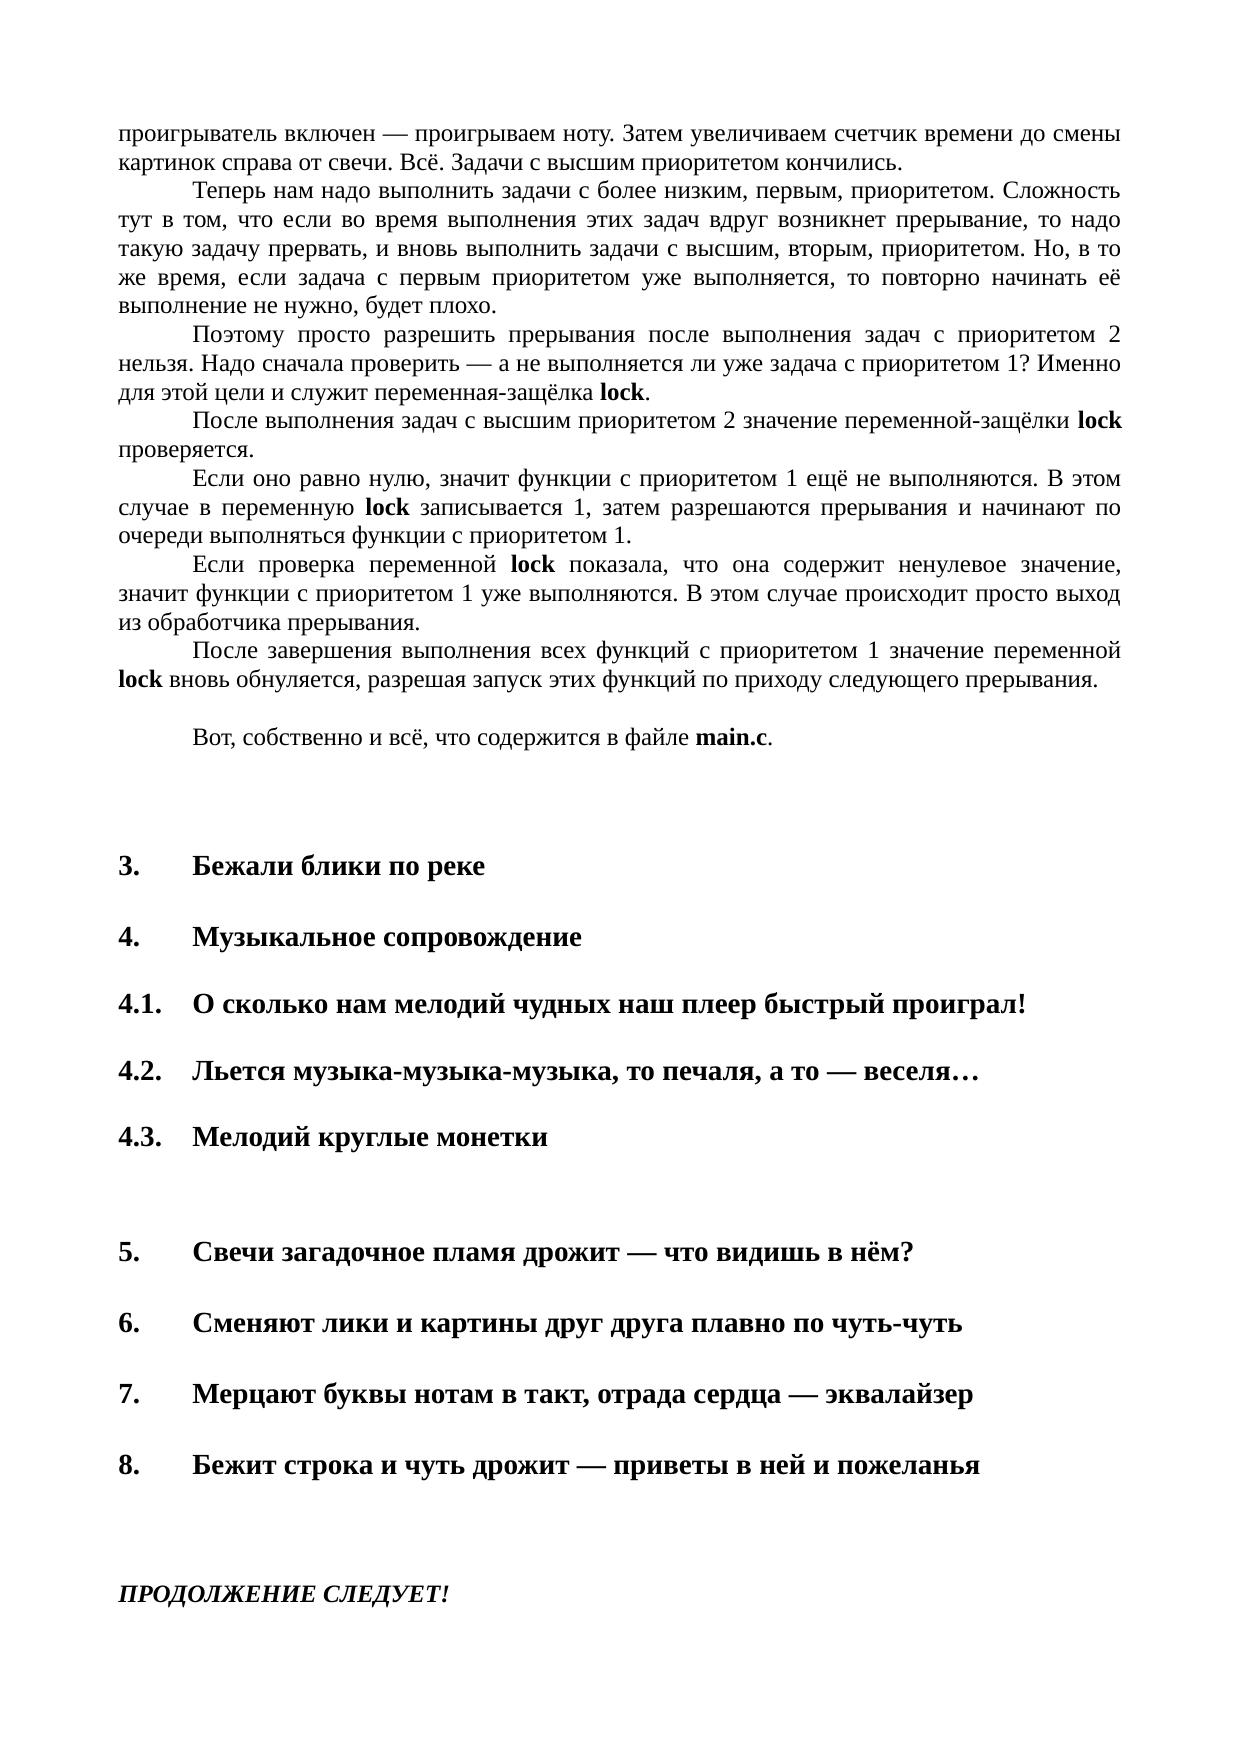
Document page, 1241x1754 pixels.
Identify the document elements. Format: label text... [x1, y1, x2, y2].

text Если оно равно нулю, значит функции с приоритетом 1 ещё не выполняются. В этом случае в переменную lock записывается 1, затем разрешаются прерывания и начинают по очереди выполняться функции с приоритетом 1. [118, 463, 1122, 549]
text проигрыватель включен — проигрываем ноту. Затем увеличиваем счетчик времени до смены картинок справа от свечи. Всё. Задачи с высшим приоритетом кончились. [118, 118, 1122, 176]
text Поэтому просто разрешить прерывания после выполнения задач с приоритетом 2 нельзя. Надо сначала проверить — а не выполняется ли уже задача с приоритетом 1? Именно для этой цели и служит переменная-защёлка lock. [118, 319, 1122, 406]
text Вот, собственно и всё, что содержится в файле main.c. [118, 722, 1122, 751]
text После выполнения задач с высшим приоритетом 2 значение переменной-защёлки lock проверяется. [118, 406, 1122, 463]
subtitle Бежали блики по реке [118, 848, 1122, 881]
subtitle Льется музыка-музыка-музыка, то печаля, а то — веселя… [118, 1053, 1122, 1086]
subtitle Музыкальное сопровождение [118, 919, 1122, 952]
subtitle Бежит строка и чуть дрожит — приветы в ней и пожеланья [118, 1447, 1122, 1481]
text После завершения выполнения всех функций с приоритетом 1 значение переменной lock вновь обнуляется, разрешая запуск этих функций по приходу следующего прерывания. [118, 636, 1122, 693]
subtitle О сколько нам мелодий чудных наш плеер быстрый проиграл! [118, 986, 1122, 1019]
text Теперь нам надо выполнить задачи с более низким, первым, приоритетом. Сложность тут в том, что если во время выполнения этих задач вдруг возникнет прерывание, то надо такую задачу прервать, и вновь выполнить задачи с высшим, вторым, приоритетом. Но, в то же время, если задача с первым приоритетом уже выполняется, то повторно начинать её выполнение не нужно, будет плохо. [118, 176, 1122, 319]
subtitle Сменяют лики и картины друг друга плавно по чуть-чуть [118, 1305, 1122, 1339]
subtitle Мерцают буквы нотам в такт, отрада сердца — эквалайзер [118, 1376, 1122, 1410]
subtitle Свечи загадочное пламя дрожит — что видишь в нём? [118, 1234, 1122, 1268]
text Если проверка переменной lock показала, что она содержит ненулевое значение, значит функции с приоритетом 1 уже выполняются. В этом случае происходит просто выход из обработчика прерывания. [118, 549, 1122, 636]
text ПРОДОЛЖЕНИЕ СЛЕДУЕТ! [118, 1579, 1122, 1608]
subtitle Мелодий круглые монетки [118, 1119, 1122, 1153]
